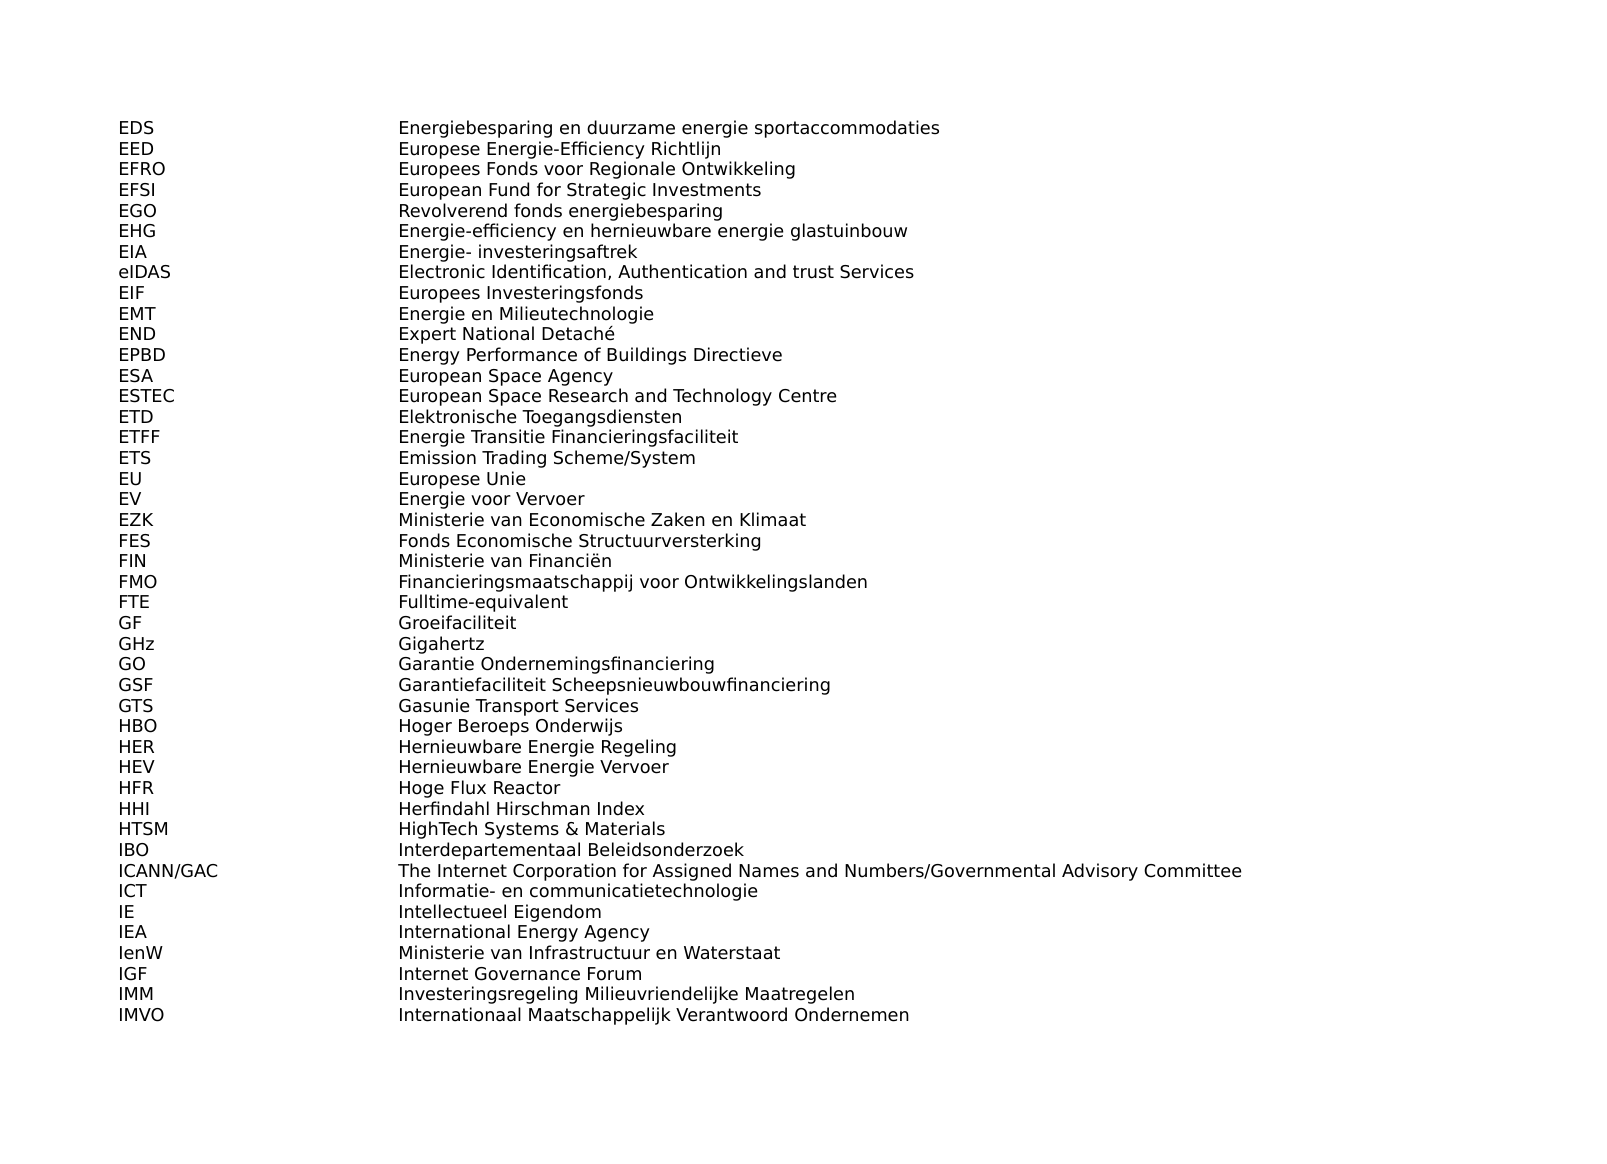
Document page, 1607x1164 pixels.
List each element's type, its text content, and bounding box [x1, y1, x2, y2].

table_cell Europese Energie-Efficiency Richtlijn [392, 139, 1488, 159]
table_cell Interdepartementaal Beleidsonderzoek [392, 840, 1488, 861]
table_cell EHG [118, 221, 392, 242]
table_cell Energy Performance of Buildings Directieve [392, 345, 1488, 366]
table_cell IEA [118, 923, 392, 943]
table_cell ESA [118, 366, 392, 386]
table_cell ICT [118, 881, 392, 902]
table_cell Fonds Economische Structuurversterking [392, 531, 1488, 551]
table_cell HTSM [118, 819, 392, 840]
table_cell Ministerie van Financiën [392, 551, 1488, 572]
table_cell Hernieuwbare Energie Regeling [392, 737, 1488, 757]
table_cell ESTEC [118, 386, 392, 407]
table_cell Financieringsmaatschappij voor Ontwikkelingslanden [392, 572, 1488, 592]
table_cell Garantie Ondernemingsfinanciering [392, 654, 1488, 675]
table_cell FTE [118, 593, 392, 613]
table_cell European Space Agency [392, 366, 1488, 386]
table_cell ETD [118, 407, 392, 427]
table_cell IMVO [118, 1005, 392, 1026]
table_cell EDS [118, 118, 392, 139]
table_cell GTS [118, 696, 392, 716]
table_cell The Internet Corporation for Assigned Names and Numbers/Governmental Advisory Committee [392, 861, 1488, 881]
table_cell Fulltime-equivalent [392, 593, 1488, 613]
table_cell EV [118, 489, 392, 510]
table_cell IGF [118, 964, 392, 984]
table_cell Expert National Detaché [392, 324, 1488, 345]
table_cell Emission Trading Scheme/System [392, 448, 1488, 469]
table_cell Internationaal Maatschappelijk Verantwoord Ondernemen [392, 1005, 1488, 1026]
table_cell HEV [118, 758, 392, 778]
table_cell Ministerie van Economische Zaken en Klimaat [392, 510, 1488, 531]
table_cell IenW [118, 943, 392, 964]
table_cell ETFF [118, 428, 392, 448]
table_cell FIN [118, 551, 392, 572]
table_cell IBO [118, 840, 392, 861]
table_cell EFSI [118, 180, 392, 201]
table_cell HER [118, 737, 392, 757]
table_cell Energie en Milieutechnologie [392, 304, 1488, 324]
table_cell Internet Governance Forum [392, 964, 1488, 984]
table_cell Elektronische Toegangsdiensten [392, 407, 1488, 427]
table_cell Garantiefaciliteit Scheepsnieuwbouwfinanciering [392, 675, 1488, 696]
table_cell EZK [118, 510, 392, 531]
table_cell Europese Unie [392, 469, 1488, 489]
table_cell ETS [118, 448, 392, 469]
table_cell Hernieuwbare Energie Vervoer [392, 758, 1488, 778]
table_cell GSF [118, 675, 392, 696]
table_cell Europees Fonds voor Regionale Ontwikkeling [392, 159, 1488, 180]
table_cell Europees Investeringsfonds [392, 283, 1488, 304]
table_cell Groeifaciliteit [392, 613, 1488, 634]
table_cell GO [118, 654, 392, 675]
table_cell FMO [118, 572, 392, 592]
table_cell Investeringsregeling Milieuvriendelijke Maatregelen [392, 984, 1488, 1005]
table_cell GF [118, 613, 392, 634]
table_cell EU [118, 469, 392, 489]
table_cell Intellectueel Eigendom [392, 902, 1488, 922]
table_cell International Energy Agency [392, 923, 1488, 943]
table_cell Gasunie Transport Services [392, 696, 1488, 716]
table_cell Energie- investeringsaftrek [392, 242, 1488, 262]
table_cell European Fund for Strategic Investments [392, 180, 1488, 201]
table_cell Energie voor Vervoer [392, 489, 1488, 510]
table_cell European Space Research and Technology Centre [392, 386, 1488, 407]
table_cell IE [118, 902, 392, 922]
table_cell EGO [118, 201, 392, 221]
table_cell eIDAS [118, 263, 392, 283]
table_cell END [118, 324, 392, 345]
table_cell GHz [118, 634, 392, 654]
table_cell Gigahertz [392, 634, 1488, 654]
table_cell Herfindahl Hirschman Index [392, 799, 1488, 819]
table_cell EIA [118, 242, 392, 262]
table_cell Electronic Identification, Authentication and trust Services [392, 263, 1488, 283]
table_cell HFR [118, 778, 392, 799]
table_cell Energiebesparing en duurzame energie sportaccommodaties [392, 118, 1488, 139]
table_cell EFRO [118, 159, 392, 180]
table_cell Revolverend fonds energiebesparing [392, 201, 1488, 221]
table_cell Energie Transitie Financieringsfaciliteit [392, 428, 1488, 448]
table_cell Hoger Beroeps Onderwijs [392, 716, 1488, 737]
table_cell EMT [118, 304, 392, 324]
table_cell Ministerie van Infrastructuur en Waterstaat [392, 943, 1488, 964]
table_cell FES [118, 531, 392, 551]
table_cell HBO [118, 716, 392, 737]
table_cell Hoge Flux Reactor [392, 778, 1488, 799]
table_cell EIF [118, 283, 392, 304]
table_cell HighTech Systems & Materials [392, 819, 1488, 840]
table_cell EPBD [118, 345, 392, 366]
table_cell HHI [118, 799, 392, 819]
table_cell EED [118, 139, 392, 159]
table_cell Energie-efficiency en hernieuwbare energie glastuinbouw [392, 221, 1488, 242]
table_cell Informatie- en communicatietechnologie [392, 881, 1488, 902]
table_cell ICANN/GAC [118, 861, 392, 881]
table_cell IMM [118, 984, 392, 1005]
